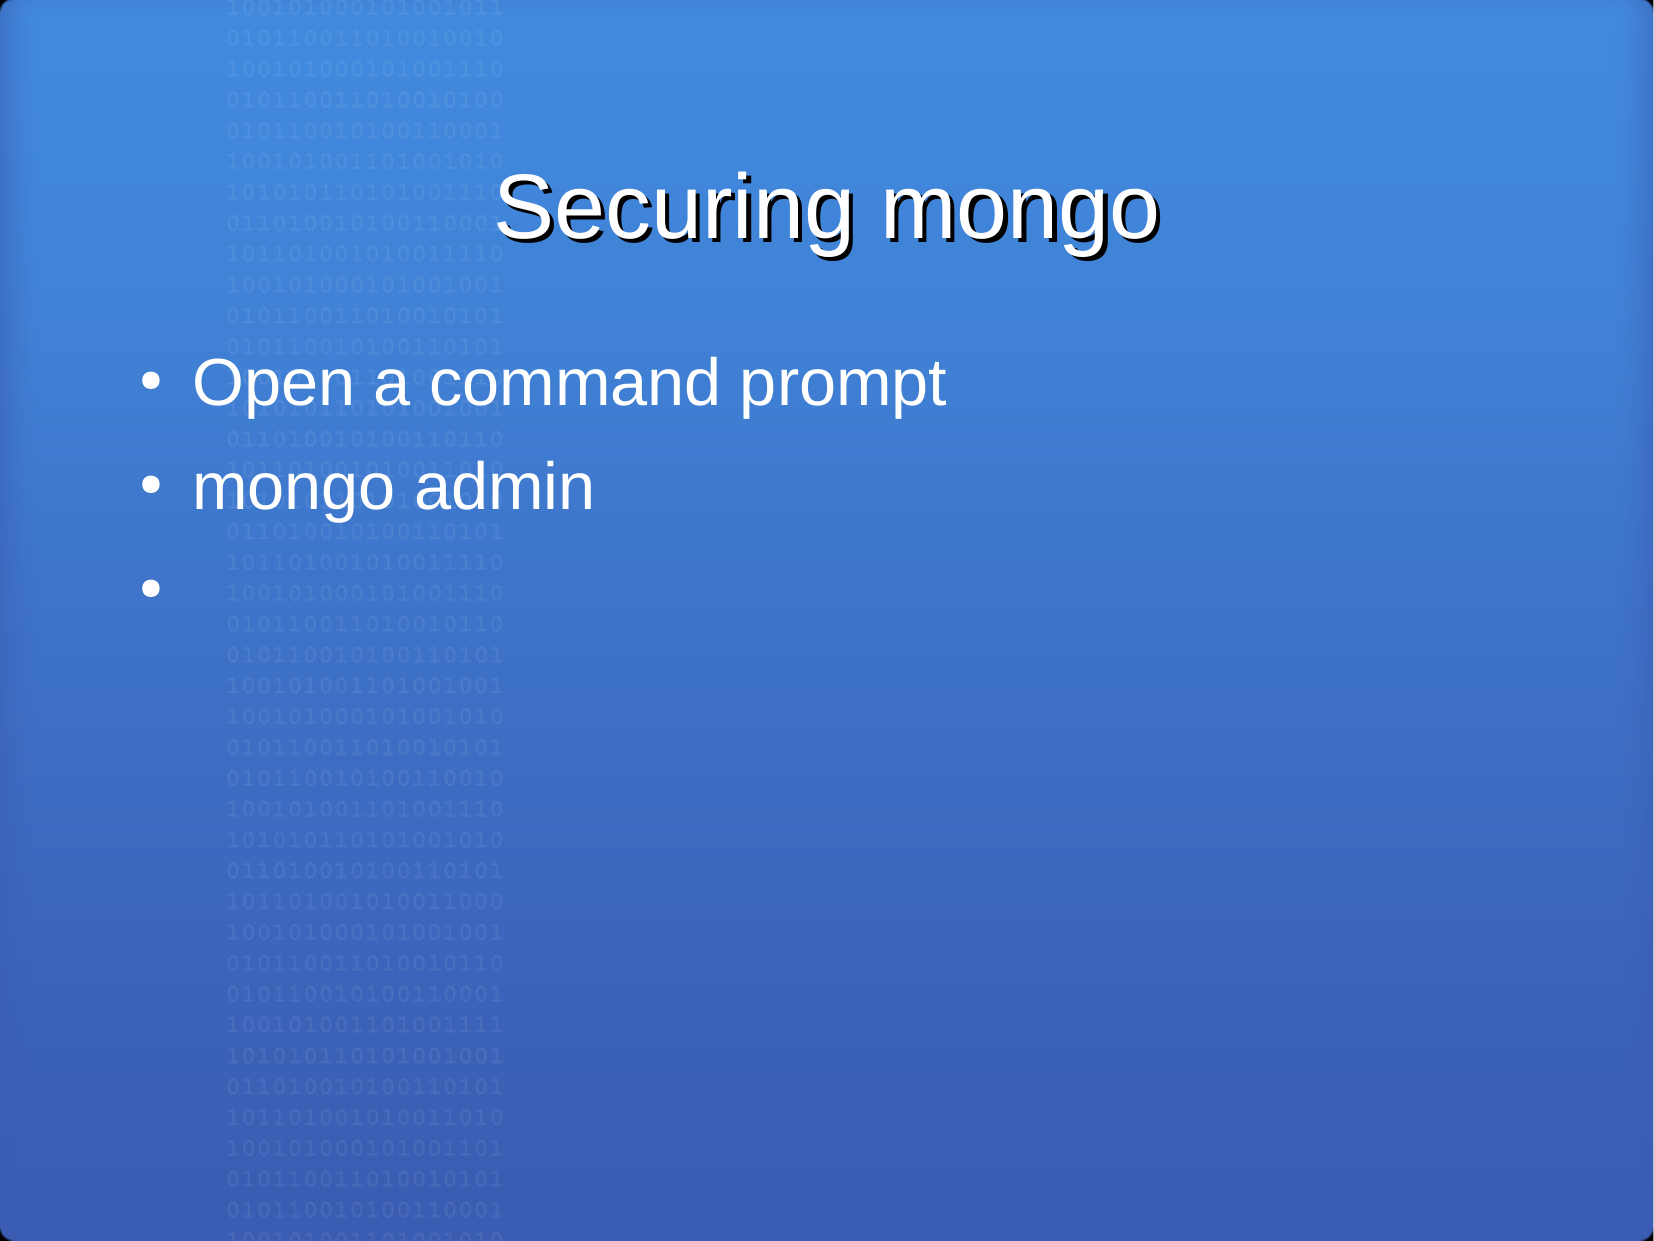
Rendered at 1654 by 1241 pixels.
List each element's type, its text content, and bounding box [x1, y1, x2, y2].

picture [0, 0, 1654, 1241]
list Open a command prompt mongo admin [121, 344, 1534, 1112]
title Securing mongo [121, 110, 1534, 303]
